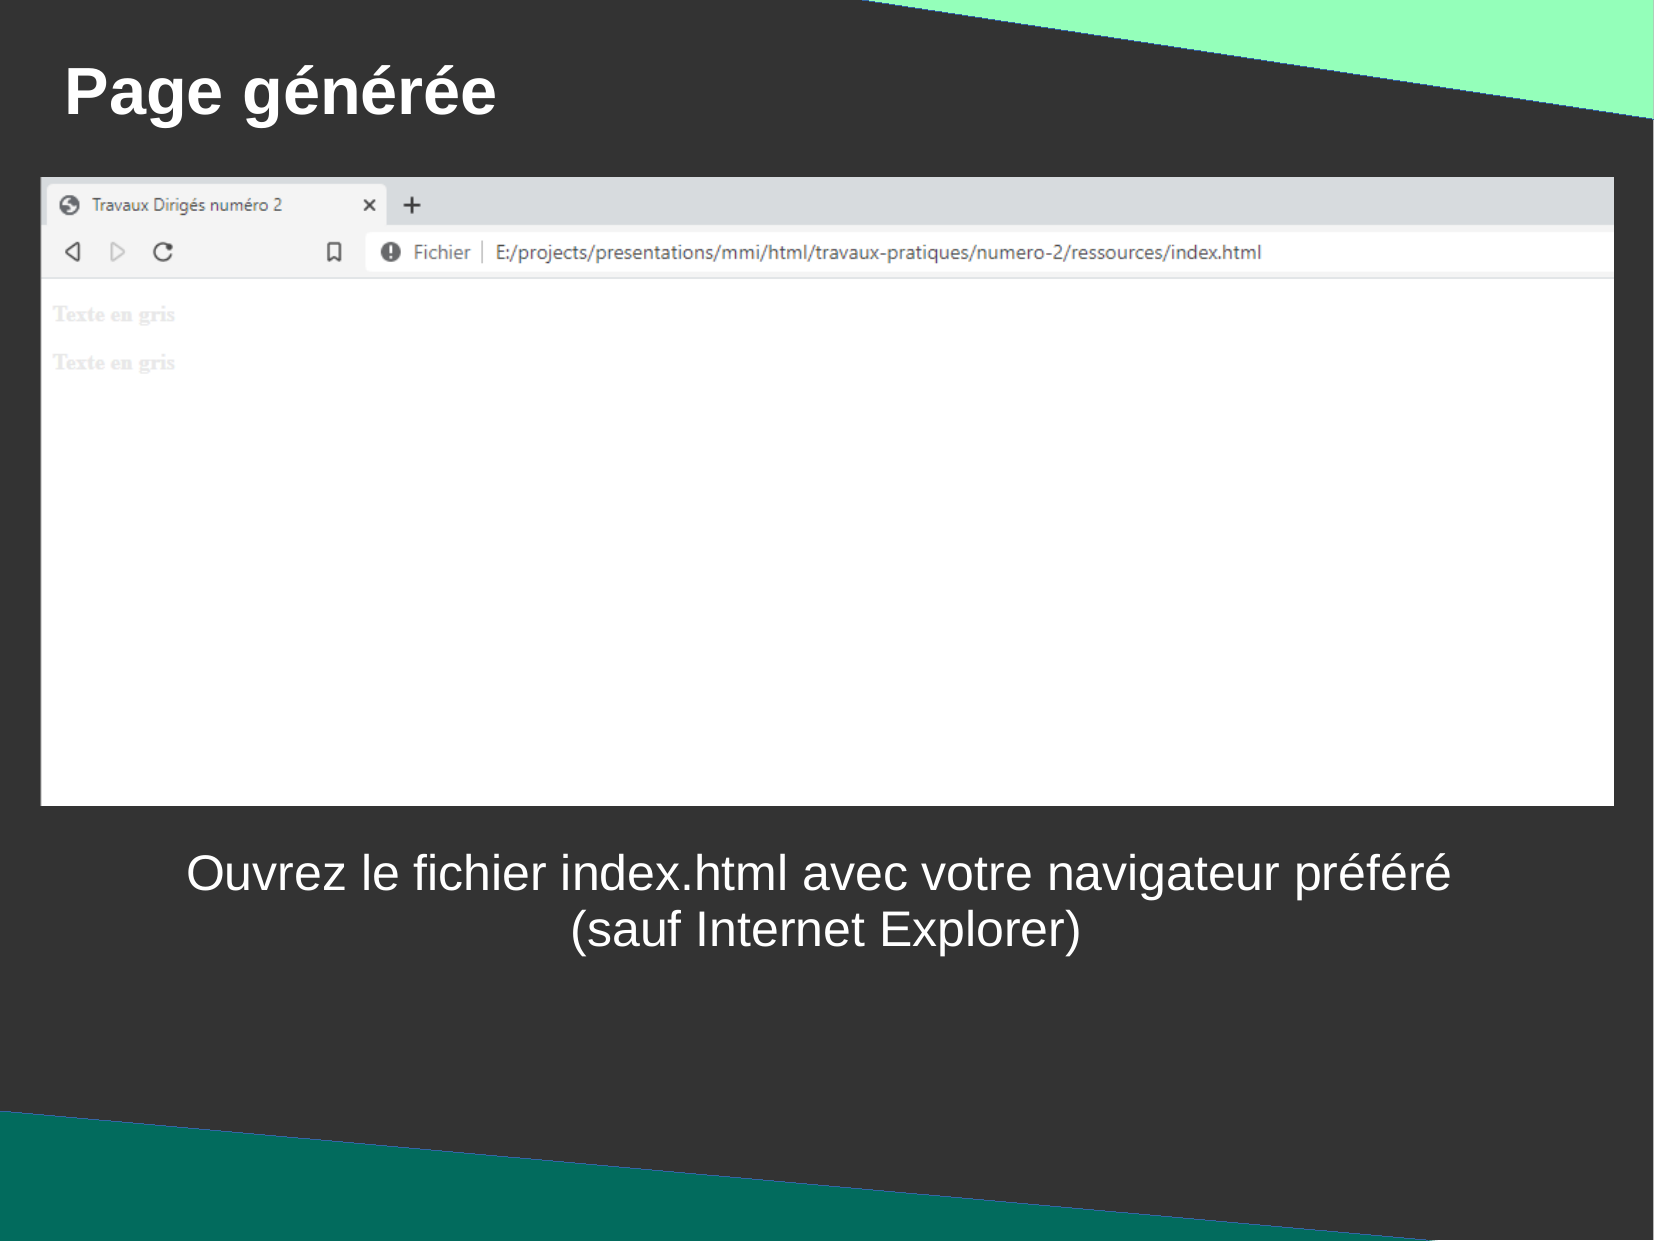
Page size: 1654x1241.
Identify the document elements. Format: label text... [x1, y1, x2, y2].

picture [40, 177, 1614, 806]
title Ouvrez le fichier index.html avec votre navigateur préféré (sauf Internet Explorer) [31, 845, 1622, 958]
title Page générée [64, 54, 1553, 157]
text_box [862, 0, 1654, 120]
